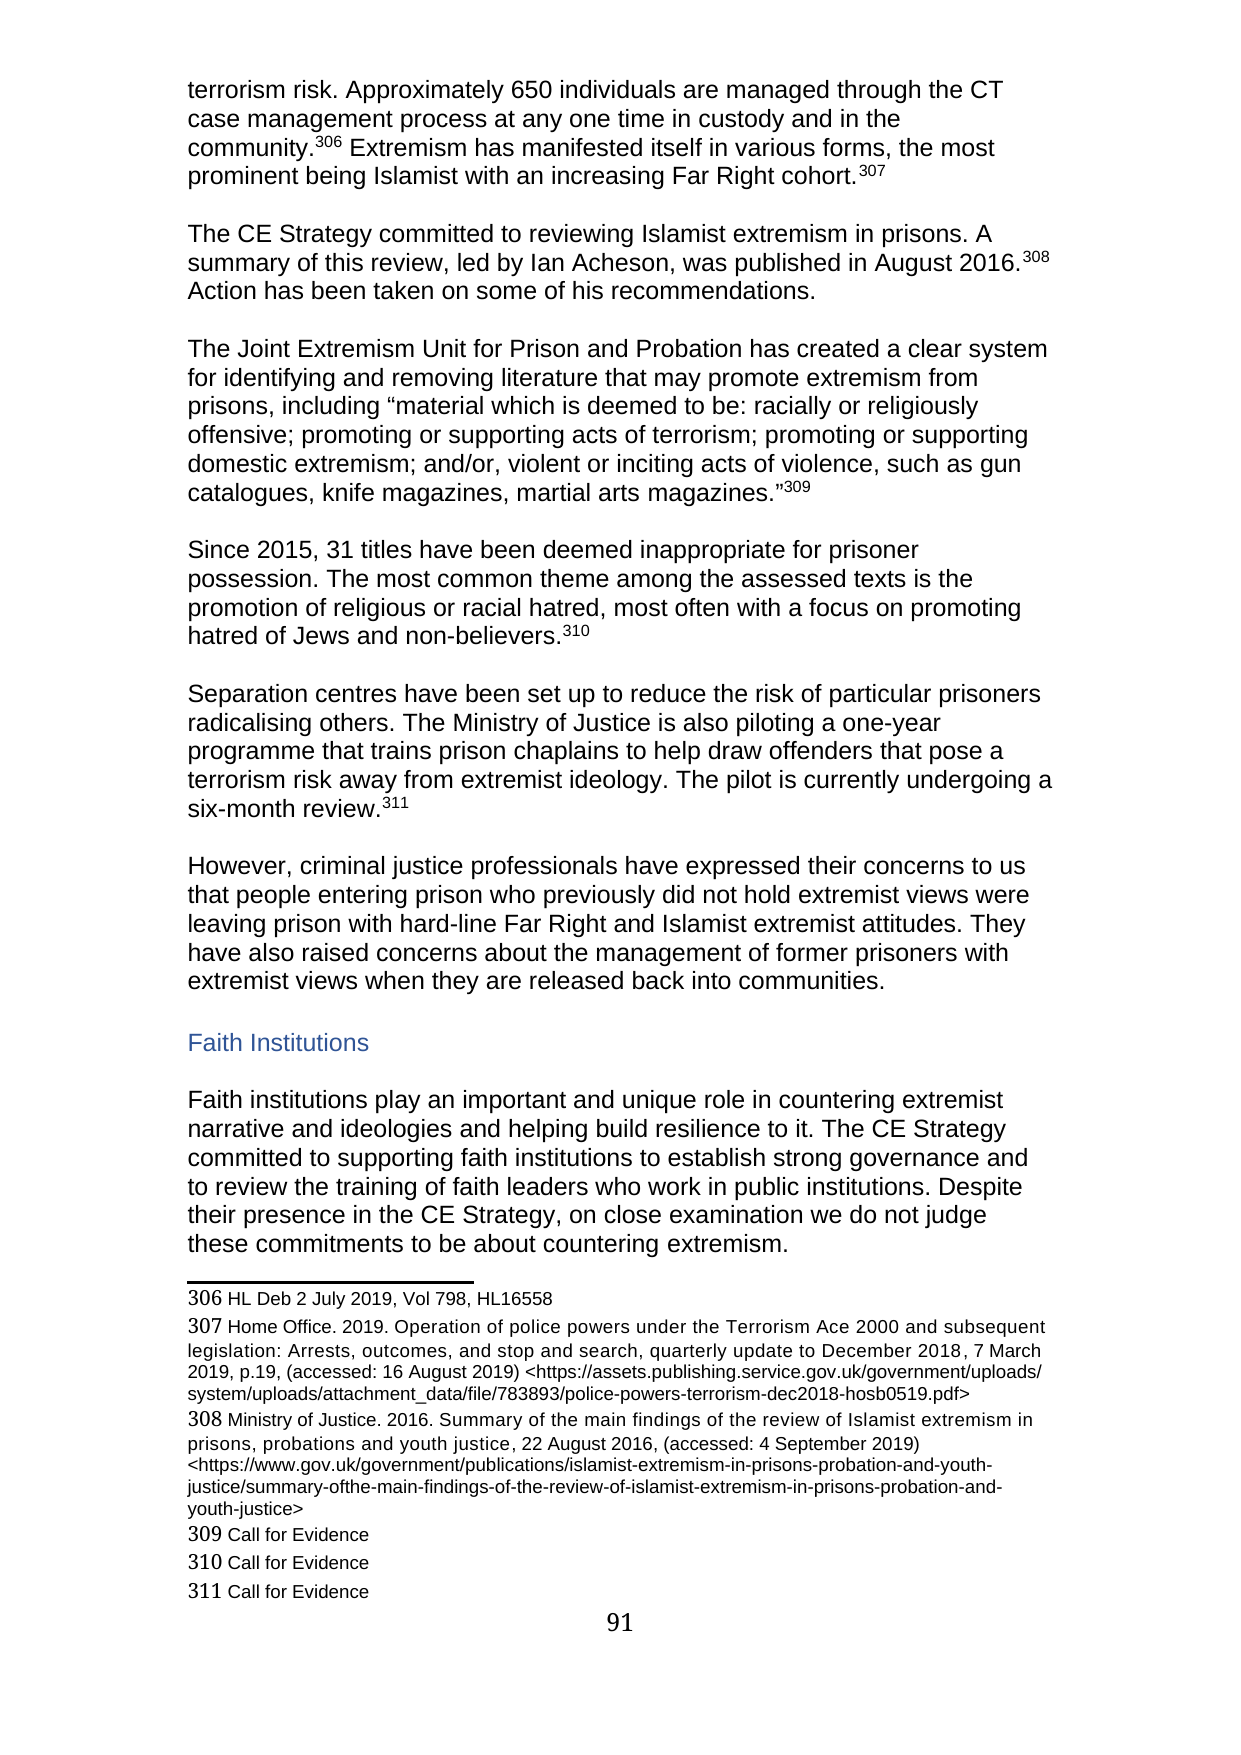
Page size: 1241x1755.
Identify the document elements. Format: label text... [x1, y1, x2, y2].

text Separation centres have been set up to reduce the risk of particular prisoners radicalising others. The Ministry of Justice is also piloting a one-year programme that trains prison chaplains to help draw offenders that pose a terrorism risk away from extremist ideology. The pilot is currently undergoing a six-month review. [187, 679, 1053, 822]
text Call for Evidence [187, 1576, 1053, 1604]
text Call for Evidence [187, 1519, 1053, 1547]
text However, criminal justice professionals have expressed their concerns to us that people entering prison who previously did not hold extremist views were leaving prison with hard-line Far Right and Islamist extremist attitudes. They have also raised concerns about the management of former prisoners with extremist views when they are released back into communities. [187, 851, 1053, 995]
text HL Deb 2 July 2019, Vol 798, HL16558 [187, 1283, 1053, 1311]
text Ministry of Justice. 2016. Summary of the main findings of the review of Islamist extremism in prisons, probations and youth justice, 22 August 2016, (accessed: 4 September 2019) <https://www.gov.uk/government/publications/islamist-extremism-in-prisons-probation-and-youth-justice/summary-ofthe-main-findings-of-the-review-of-islamist-extremism-in-prisons-probation-and-youth-justice> [187, 1404, 1053, 1519]
text The Joint Extremism Unit for Prison and Probation has created a clear system for identifying and removing literature that may promote extremism from prisons, including “material which is deemed to be: racially or religiously offensive; promoting or supporting acts of terrorism; promoting or supporting domestic extremism; and/or, violent or inciting acts of violence, such as gun catalogues, knife magazines, martial arts magazines.” [187, 334, 1053, 506]
text Home Office. 2019. Operation of police powers under the Terrorism Ace 2000 and subsequent legislation: Arrests, outcomes, and stop and search, quarterly update to December 2018, 7 March 2019, p.19, (accessed: 16 August 2019) <https://assets.publishing.service.gov.uk/government/uploads/ system/uploads/attachment_data/file/783893/police-powers-terrorism-dec2018-hosb0519.pdf> [187, 1311, 1053, 1404]
text Call for Evidence [187, 1547, 1053, 1576]
text Faith institutions play an important and unique role in countering extremist narrative and ideologies and helping build resilience to it. The CE Strategy committed to supporting faith institutions to establish strong governance and to review the training of faith leaders who work in public institutions. Despite their presence in the CE Strategy, on close examination we do not judge these commitments to be about countering extremism. [187, 1085, 1053, 1258]
text The CE Strategy committed to reviewing Islamist extremism in prisons. A summary of this review, led by Ian Acheson, was published in August 2016. Action has been taken on some of his recommendations. [187, 219, 1053, 305]
subtitle Faith Institutions [187, 1028, 1053, 1057]
text terrorism risk. Approximately 650 individuals are managed through the CT case management process at any one time in custody and in the community. Extremism has manifested itself in various forms, the most prominent being Islamist with an increasing Far Right cohort. [187, 75, 1053, 190]
text Since 2015, 31 titles have been deemed inappropriate for prisoner possession. The most common theme among the assessed texts is the promotion of religious or racial hatred, most often with a focus on promoting hatred of Jews and non-believers. [187, 535, 1053, 650]
